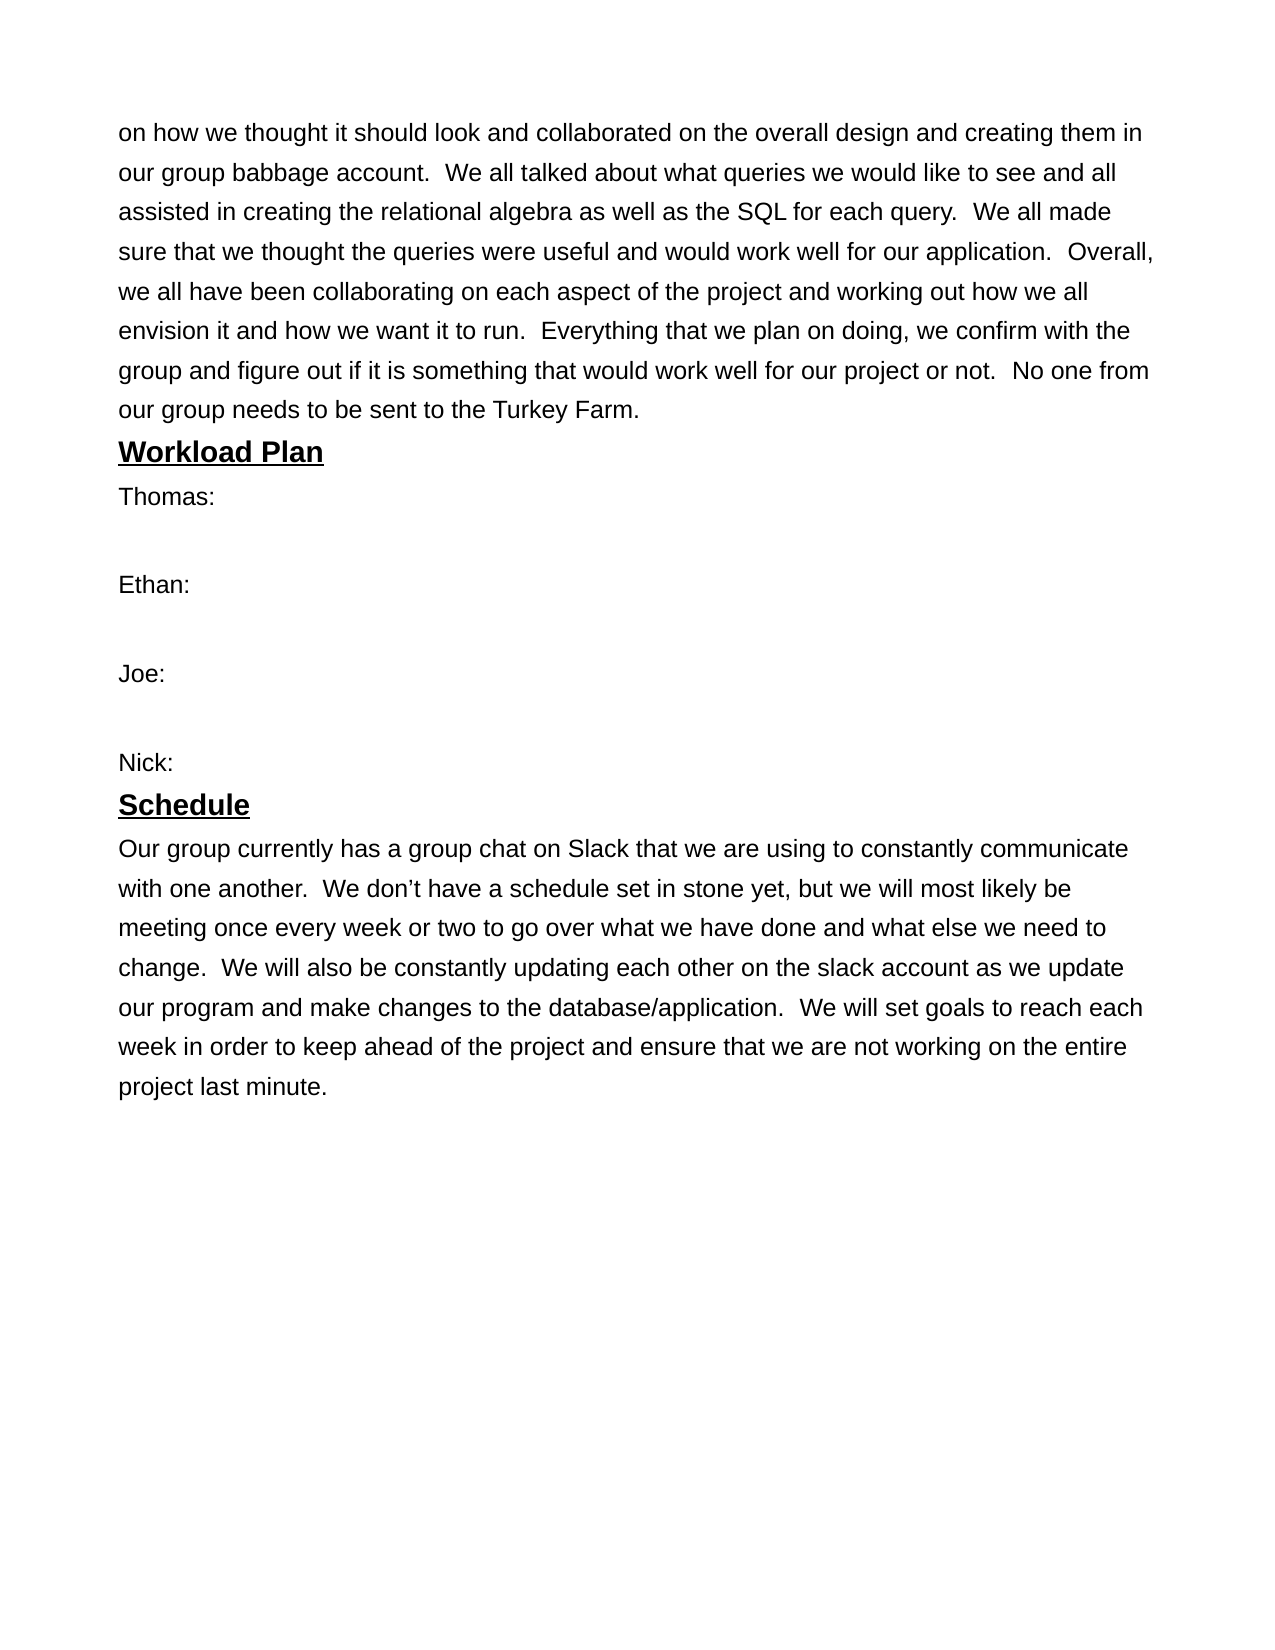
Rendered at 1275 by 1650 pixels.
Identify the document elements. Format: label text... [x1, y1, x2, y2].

text Ethan: [118, 570, 1157, 599]
text Schedule [118, 787, 1157, 821]
text Workload Plan [118, 435, 1157, 469]
text Our group currently has a group chat on Slack that we are using to constantly communicate with one another. We don’t have a schedule set in stone yet, but we will most likely be meeting once every week or two to go over what we have done and what else we need to change. We will also be constantly updating each other on the slack account as we update our program and make changes to the database/application. We will set goals to reach each week in order to keep ahead of the project and ensure that we are not working on the entire project last minute. [118, 834, 1157, 1101]
text Joe: [118, 659, 1157, 688]
text Thomas: [118, 482, 1157, 511]
text Nick: [118, 748, 1157, 776]
text on how we thought it should look and collaborated on the overall design and creating them in our group babbage account. We all talked about what queries we would like to see and all assisted in creating the relational algebra as well as the SQL for each query. We all made sure that we thought the queries were useful and would work well for our application. Overall, we all have been collaborating on each aspect of the project and working out how we all envision it and how we want it to run. Everything that we plan on doing, we confirm with the group and figure out if it is something that would work well for our project or not. No one from our group needs to be sent to the Turkey Farm. [118, 118, 1157, 424]
